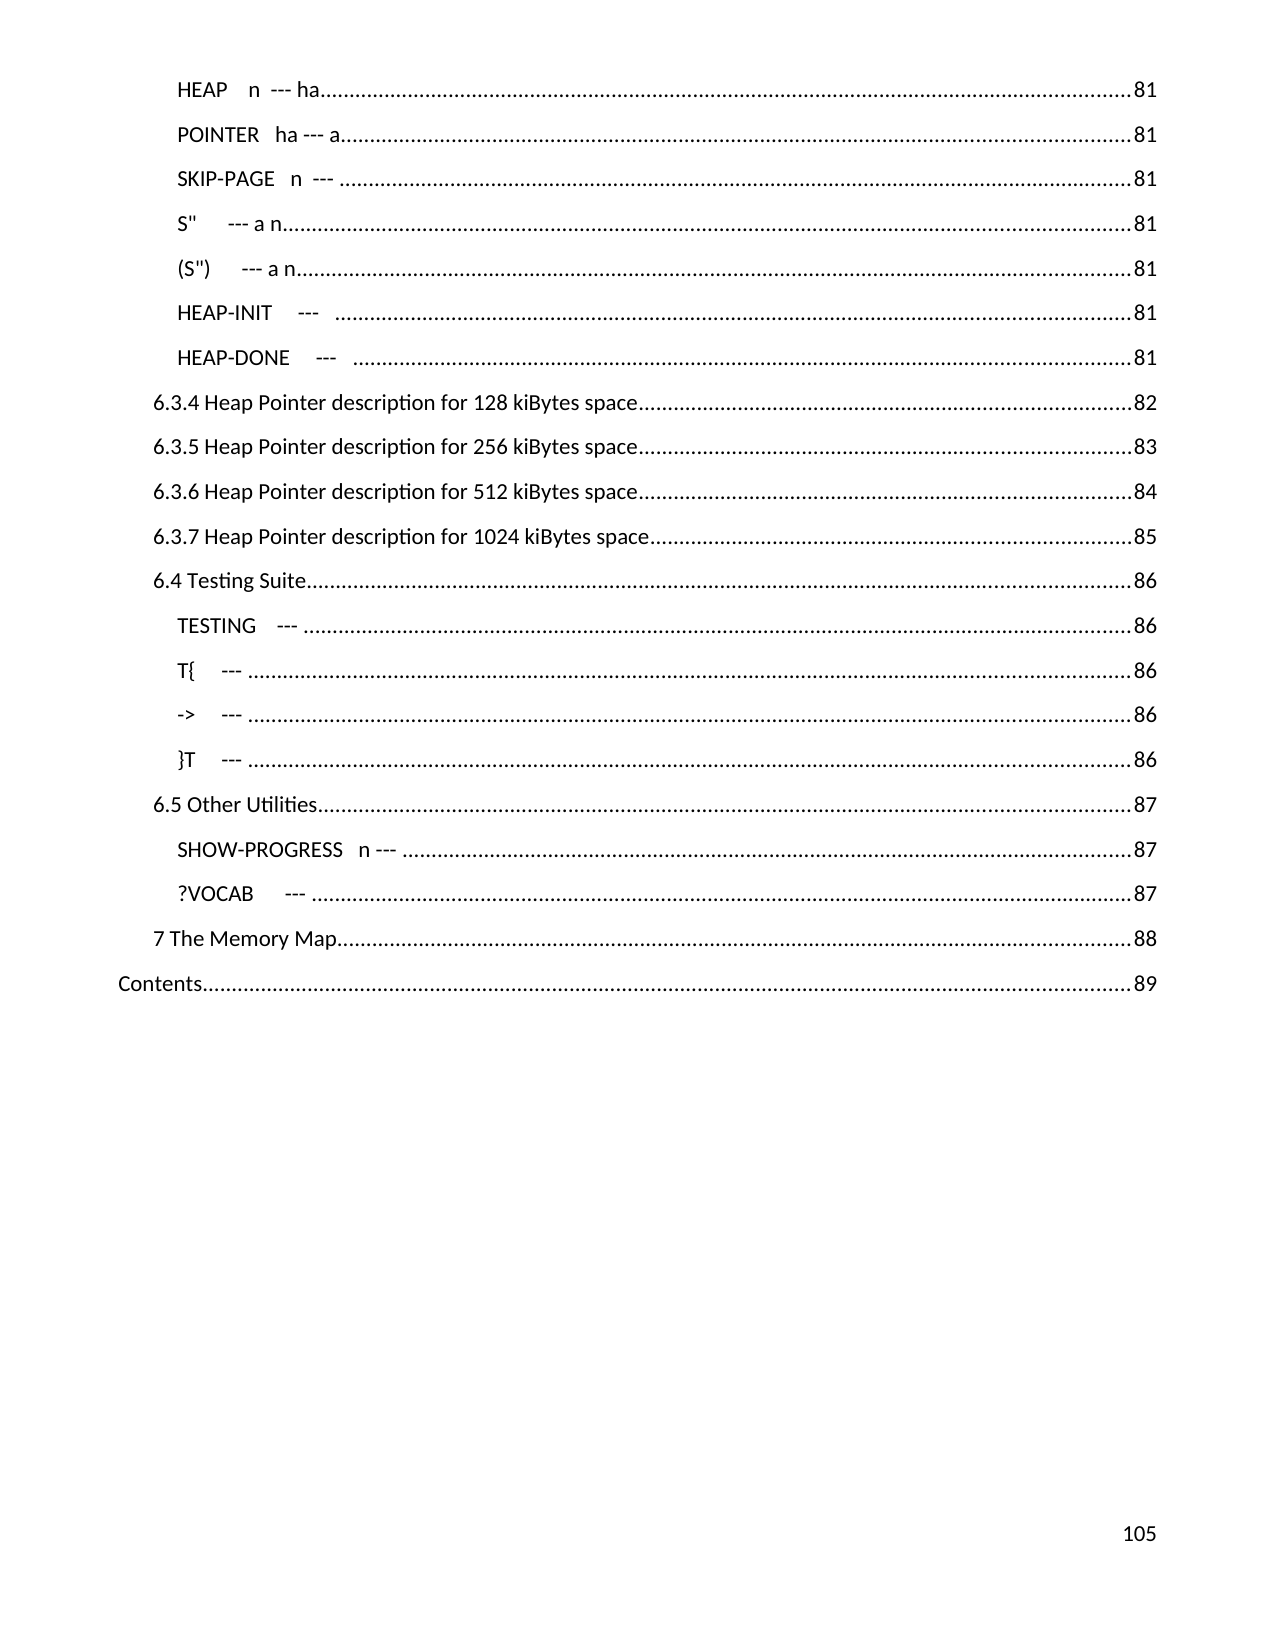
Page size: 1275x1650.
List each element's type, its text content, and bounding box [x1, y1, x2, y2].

text TESTING --- 86 [177, 611, 1157, 639]
text 6.5 Other Utilities 87 [148, 790, 1157, 818]
text POINTER ha --- a 81 [177, 120, 1157, 148]
text SKIP-PAGE n --- 81 [177, 164, 1157, 192]
text S" --- a n 81 [177, 209, 1157, 237]
text HEAP n --- ha 81 [177, 75, 1157, 103]
text 7 The Memory Map 88 [148, 924, 1157, 952]
text Contents 89 [118, 969, 1157, 997]
text }T --- 86 [177, 745, 1157, 773]
text 6.3.4 Heap Pointer description for 128 kiBytes space 82 [148, 388, 1157, 416]
text SHOW-PROGRESS n --- 87 [177, 835, 1157, 863]
text ?VOCAB --- 87 [177, 879, 1157, 907]
text (S") --- a n 81 [177, 254, 1157, 282]
text 6.3.7 Heap Pointer description for 1024 kiBytes space 85 [148, 522, 1157, 550]
text 6.3.5 Heap Pointer description for 256 kiBytes space 83 [148, 432, 1157, 461]
text HEAP-INIT --- 81 [177, 298, 1157, 326]
text T{ --- 86 [177, 656, 1157, 684]
text -> --- 86 [177, 701, 1157, 729]
text HEAP-DONE --- 81 [177, 343, 1157, 371]
text 6.3.6 Heap Pointer description for 512 kiBytes space 84 [148, 477, 1157, 505]
text 6.4 Testing Suite 86 [148, 567, 1157, 594]
